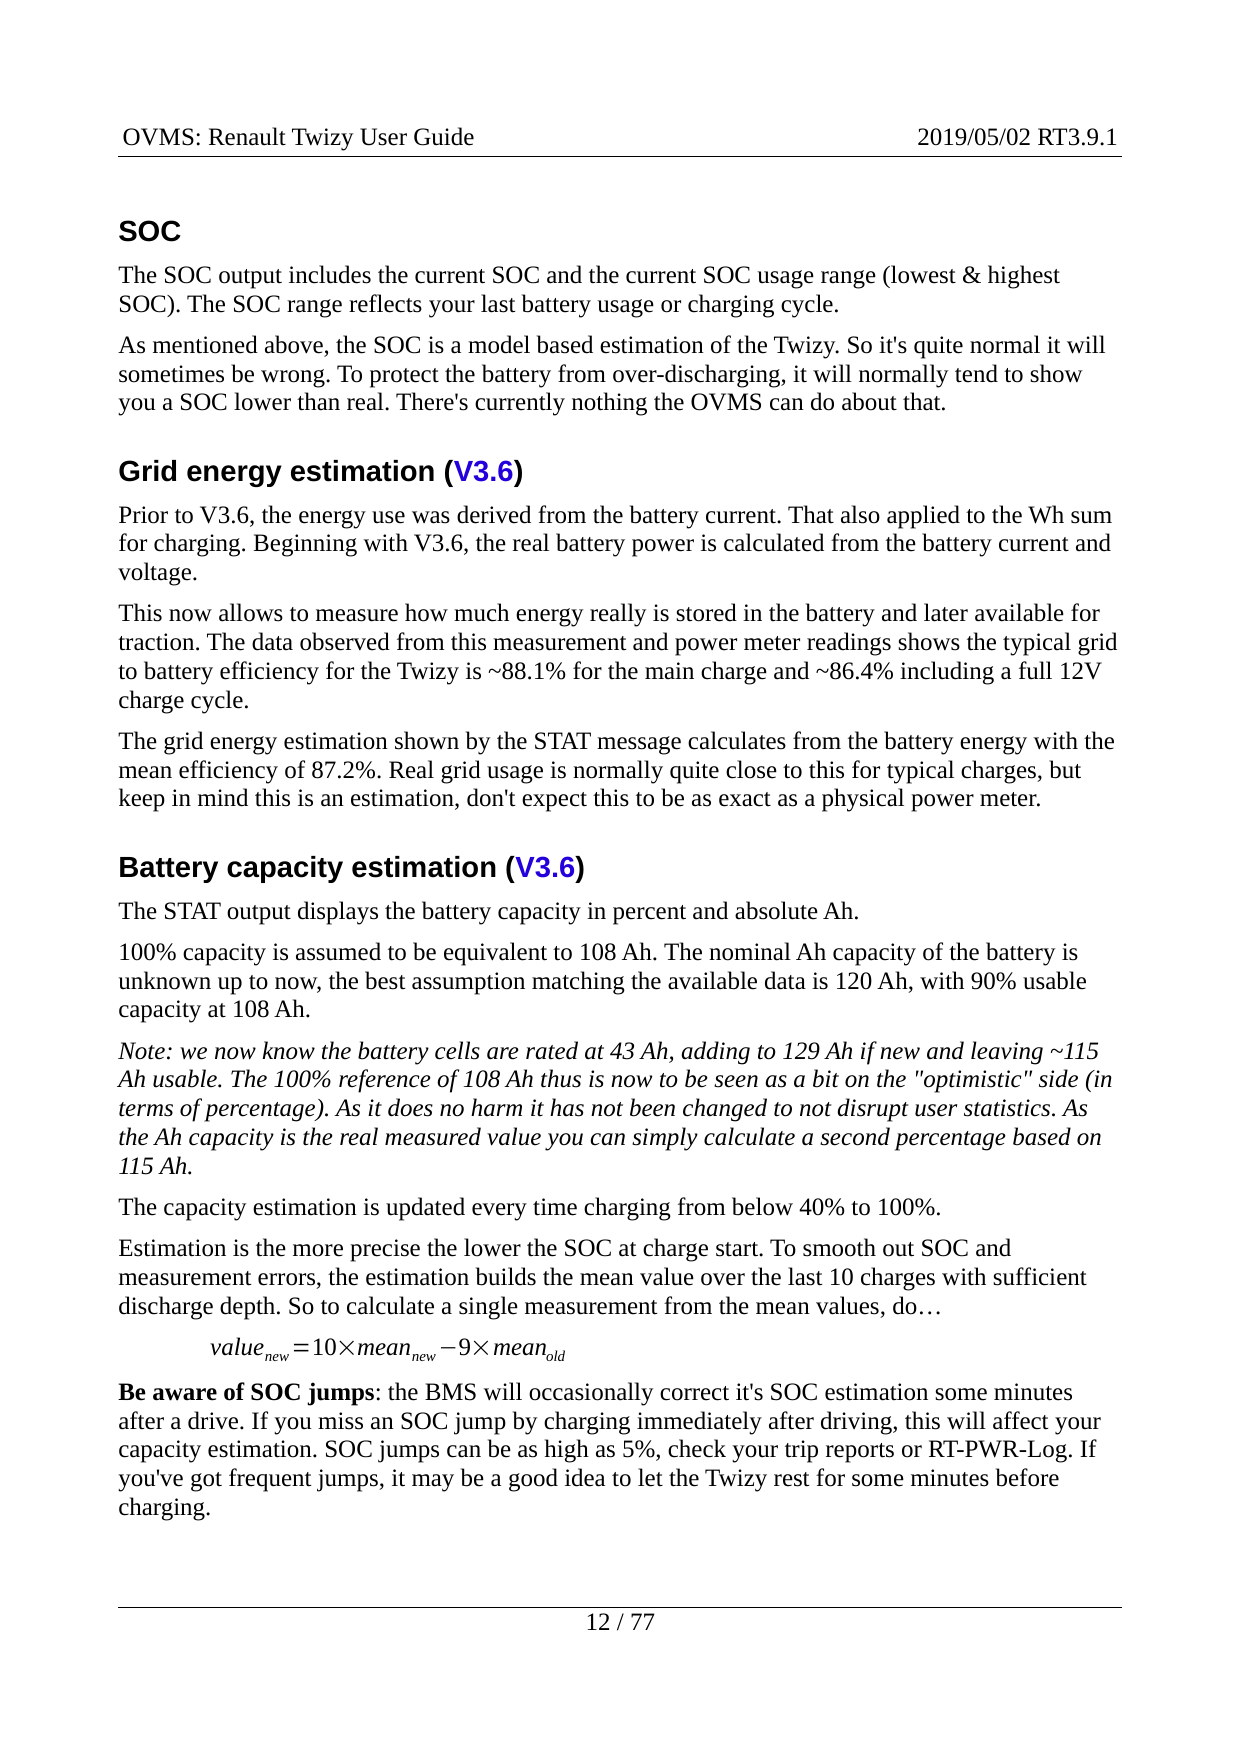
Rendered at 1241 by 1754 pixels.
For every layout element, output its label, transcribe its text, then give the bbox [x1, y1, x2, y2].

text The SOC output includes the current SOC and the current SOC usage range (lowest & highest SOC). The SOC range reflects your last battery usage or charging cycle. [118, 260, 1122, 317]
subtitle Battery capacity estimation (V3.6) [118, 850, 1122, 883]
text 100% capacity is assumed to be equivalent to 108 Ah. The nominal Ah capacity of the battery is unknown up to now, the best assumption matching the available data is 120 Ah, with 90% usable capacity at 108 Ah. [118, 937, 1122, 1023]
text Be aware of SOC jumps: the BMS will occasionally correct it's SOC estimation some minutes after a drive. If you miss an SOC jump by charging immediately after driving, this will affect your capacity estimation. SOC jumps can be as high as 5%, check your trip reports or RT-PWR-Log. If you've got frequent jumps, it may be a good idea to let the Twizy rest for some minutes before charging. [118, 1377, 1122, 1521]
text Estimation is the more precise the lower the SOC at charge start. To smooth out SOC and measurement errors, the estimation builds the mean value over the last 10 charges with sufficient discharge depth. So to calculate a single measurement from the mean values, do… [118, 1233, 1122, 1319]
text The STAT output displays the battery capacity in percent and absolute Ah. [118, 896, 1122, 924]
text Note: we now know the battery cells are rated at 43 Ah, adding to 129 Ah if new and leaving ~115 Ah usable. The 100% reference of 108 Ah thus is now to be seen as a bit on the "optimistic" side (in terms of percentage). As it does no harm it has not been changed to not disrupt user statistics. As the Ah capacity is the real measured value you can simply calculate a second percentage based on 115 Ah. [118, 1036, 1122, 1179]
text The capacity estimation is updated every time charging from below 40% to 100%. [118, 1192, 1122, 1221]
text As mentioned above, the SOC is a model based estimation of the Twizy. So it's quite normal it will sometimes be wrong. To protect the battery from over-discharging, it will normally tend to show you a SOC lower than real. There's currently nothing the OVMS can do about that. [118, 330, 1122, 416]
subtitle SOC [118, 214, 1122, 247]
subtitle Grid energy estimation (V3.6) [118, 454, 1122, 487]
text The grid energy estimation shown by the STAT message calculates from the battery energy with the mean efficiency of 87.2%. Real grid usage is normally quite close to this for typical charges, but keep in mind this is an estimation, don't expect this to be as exact as a physical power meter. [118, 726, 1122, 812]
text This now allows to measure how much energy really is stored in the battery and later available for traction. The data observed from this measurement and power meter readings shows the typical grid to battery efficiency for the Twizy is ~88.1% for the main charge and ~86.4% including a full 12V charge cycle. [118, 598, 1122, 713]
text Prior to V3.6, the energy use was derived from the battery current. That also applied to the Wh sum for charging. Beginning with V3.6, the real battery power is calculated from the battery current and voltage. [118, 500, 1122, 586]
